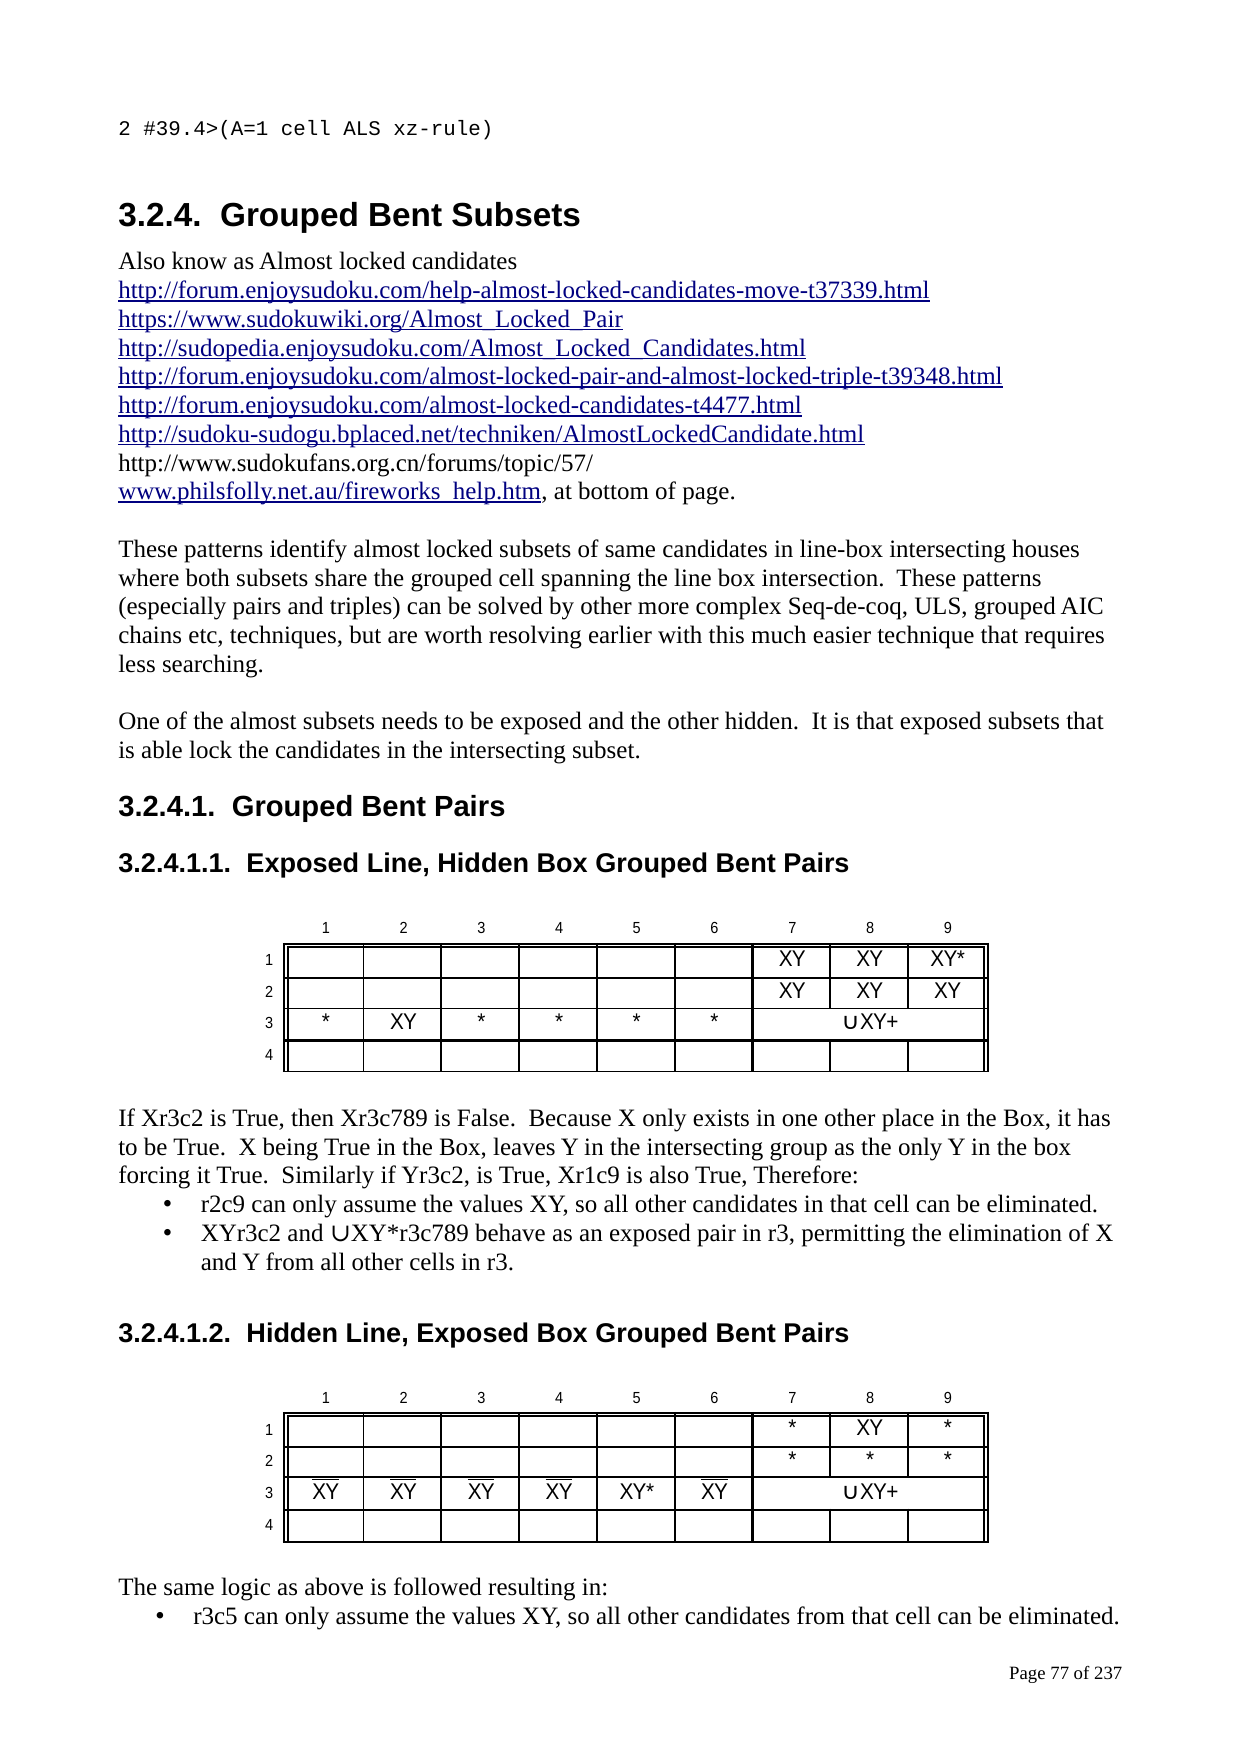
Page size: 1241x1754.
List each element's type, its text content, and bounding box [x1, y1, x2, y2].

list r3c5 can only assume the values XY, so all other candidates from that cell can be eliminated. [156, 1601, 1122, 1630]
subtitle Hidden Line, Exposed Box Grouped Bent Pairs [118, 1317, 1122, 1348]
text http://www.sudokufans.org.cn/forums/topic/57/ [118, 448, 1122, 476]
text The same logic as above is followed resulting in: [118, 1572, 1122, 1601]
text www.philsfolly.net.au/fireworks_help.htm, at bottom of page. [118, 476, 1122, 505]
subtitle Exposed Line, Hidden Box Grouped Bent Pairs [118, 847, 1122, 879]
text Also know as Almost locked candidates [118, 246, 1122, 275]
text If Xr3c2 is True, then Xr3c789 is False. Because X only exists in one other place in the Box, it has to be True. X being True in the Box, leaves Y in the intersecting group as the only Y in the box forcing it True. Similarly if Yr3c2, is True, Xr1c9 is also True, Therefore: [118, 1103, 1122, 1189]
list r2c9 can only assume the values XY, so all other candidates in that cell can be eliminated. [163, 1189, 1122, 1218]
text http://forum.enjoysudoku.com/almost-locked-pair-and-almost-locked-triple-t39348.html [118, 361, 1122, 390]
subtitle Grouped Bent Pairs [118, 789, 1122, 822]
text These patterns identify almost locked subsets of same candidates in line-box intersecting houses where both subsets share the grouped cell spanning the line box intersection. These patterns (especially pairs and triples) can be solved by other more complex Seq-de-coq, ULS, grouped AIC chains etc, techniques, but are worth resolving earlier with this much easier technique that requires less searching. [118, 534, 1122, 678]
text http://forum.enjoysudoku.com/help-almost-locked-candidates-move-t37339.html [118, 275, 1122, 304]
text One of the almost subsets needs to be exposed and the other hidden. It is that exposed subsets that is able lock the candidates in the intersecting subset. [118, 706, 1122, 764]
list XYr3c2 and ∪XY*r3c789 behave as an exposed pair in r3, permitting the elimination of X and Y from all other cells in r3. [163, 1218, 1122, 1276]
text https://www.sudokuwiki.org/Almost_Locked_Pair [118, 304, 1122, 333]
text http://forum.enjoysudoku.com/almost-locked-candidates-t4477.html [118, 390, 1122, 419]
text http://sudopedia.enjoysudoku.com/Almost_Locked_Candidates.html [118, 333, 1122, 361]
text http://sudoku-sudogu.bplaced.net/techniken/AlmostLockedCandidate.html [118, 419, 1122, 448]
text 2 #39.4>(A=1 cell ALS xz-rule) [118, 118, 1122, 142]
subtitle Grouped Bent Subsets [118, 196, 1122, 234]
